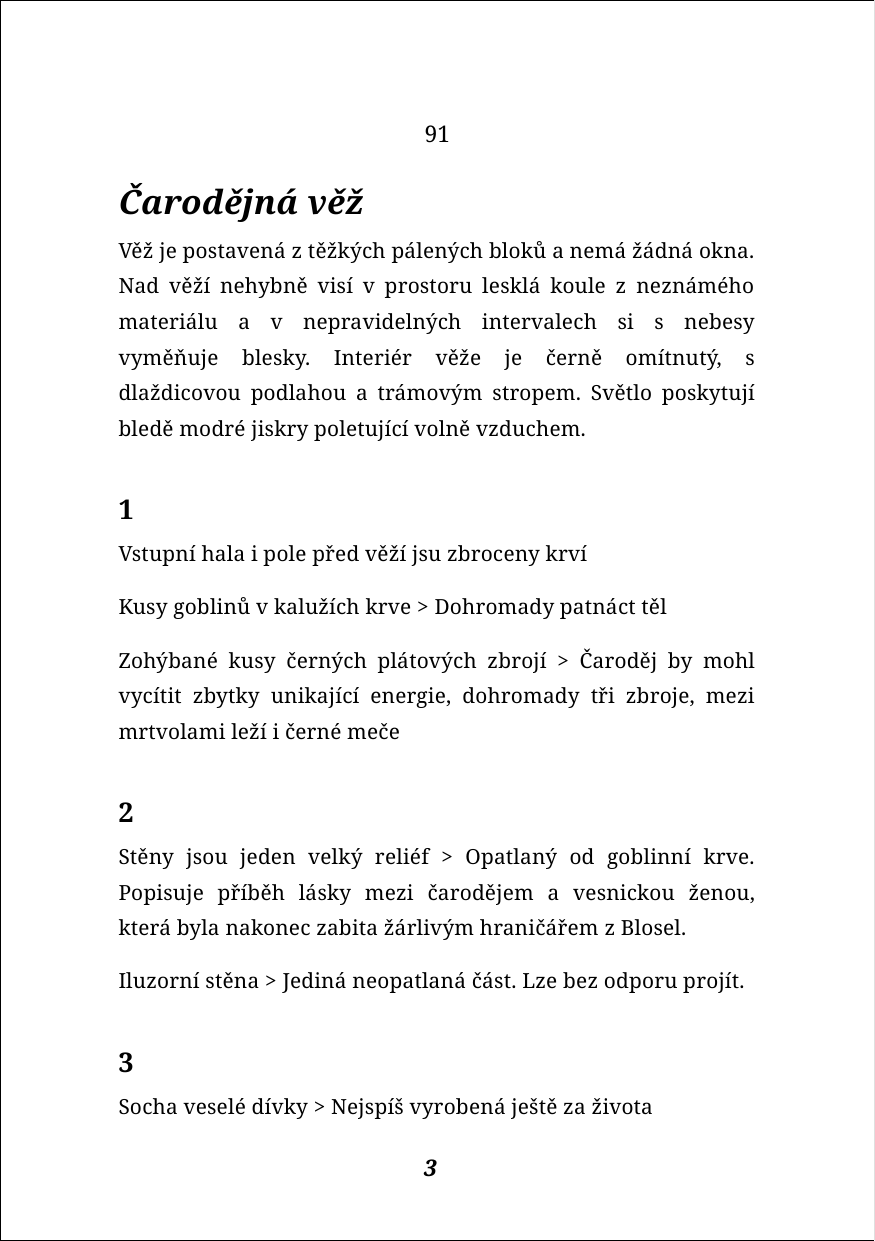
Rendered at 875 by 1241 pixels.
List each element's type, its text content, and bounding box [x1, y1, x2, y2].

text Zohýbané kusy černých plátových zbrojí > Čaroděj by mohl vycítit zbytky unikající energie, dohromady tři zbroje, mezi mrtvolami leží i černé meče [118, 646, 756, 745]
subtitle 1 [118, 491, 756, 527]
text Věž je postavená z těžkých pálených bloků a nemá žádná okna. Nad věží nehybně visí v prostoru lesklá koule z neznámého materiálu a v nepravidelných intervalech si s nebesy vyměňuje blesky. Interiér věže je černě omítnutý, s dlaždicovou podlahou a trámovým stropem. Světlo poskytují bledě modré jiskry poletující volně vzduchem. [118, 236, 756, 442]
text Iluzorní stěna > Jediná neopatlaná část. Lze bez odporu projít. [118, 967, 756, 995]
text Vstupní hala i pole před věží jsu zbroceny krví [118, 539, 756, 568]
text Stěny jsou jeden velký reliéf > Opatlaný od goblinní krve. Popisuje příběh lásky mezi čarodějem a vesnickou ženou, která byla nakonec zabita žárlivým hraničářem z Blosel. [118, 842, 756, 942]
subtitle 2 [118, 794, 756, 831]
subtitle 3 [118, 1043, 756, 1080]
text Kusy goblinů v kalužích krve > Dohromady patnáct těl [118, 592, 756, 621]
text Socha veselé dívky > Nejspíš vyrobená ještě za života [118, 1092, 756, 1121]
subtitle Čarodějná věž [118, 179, 756, 224]
